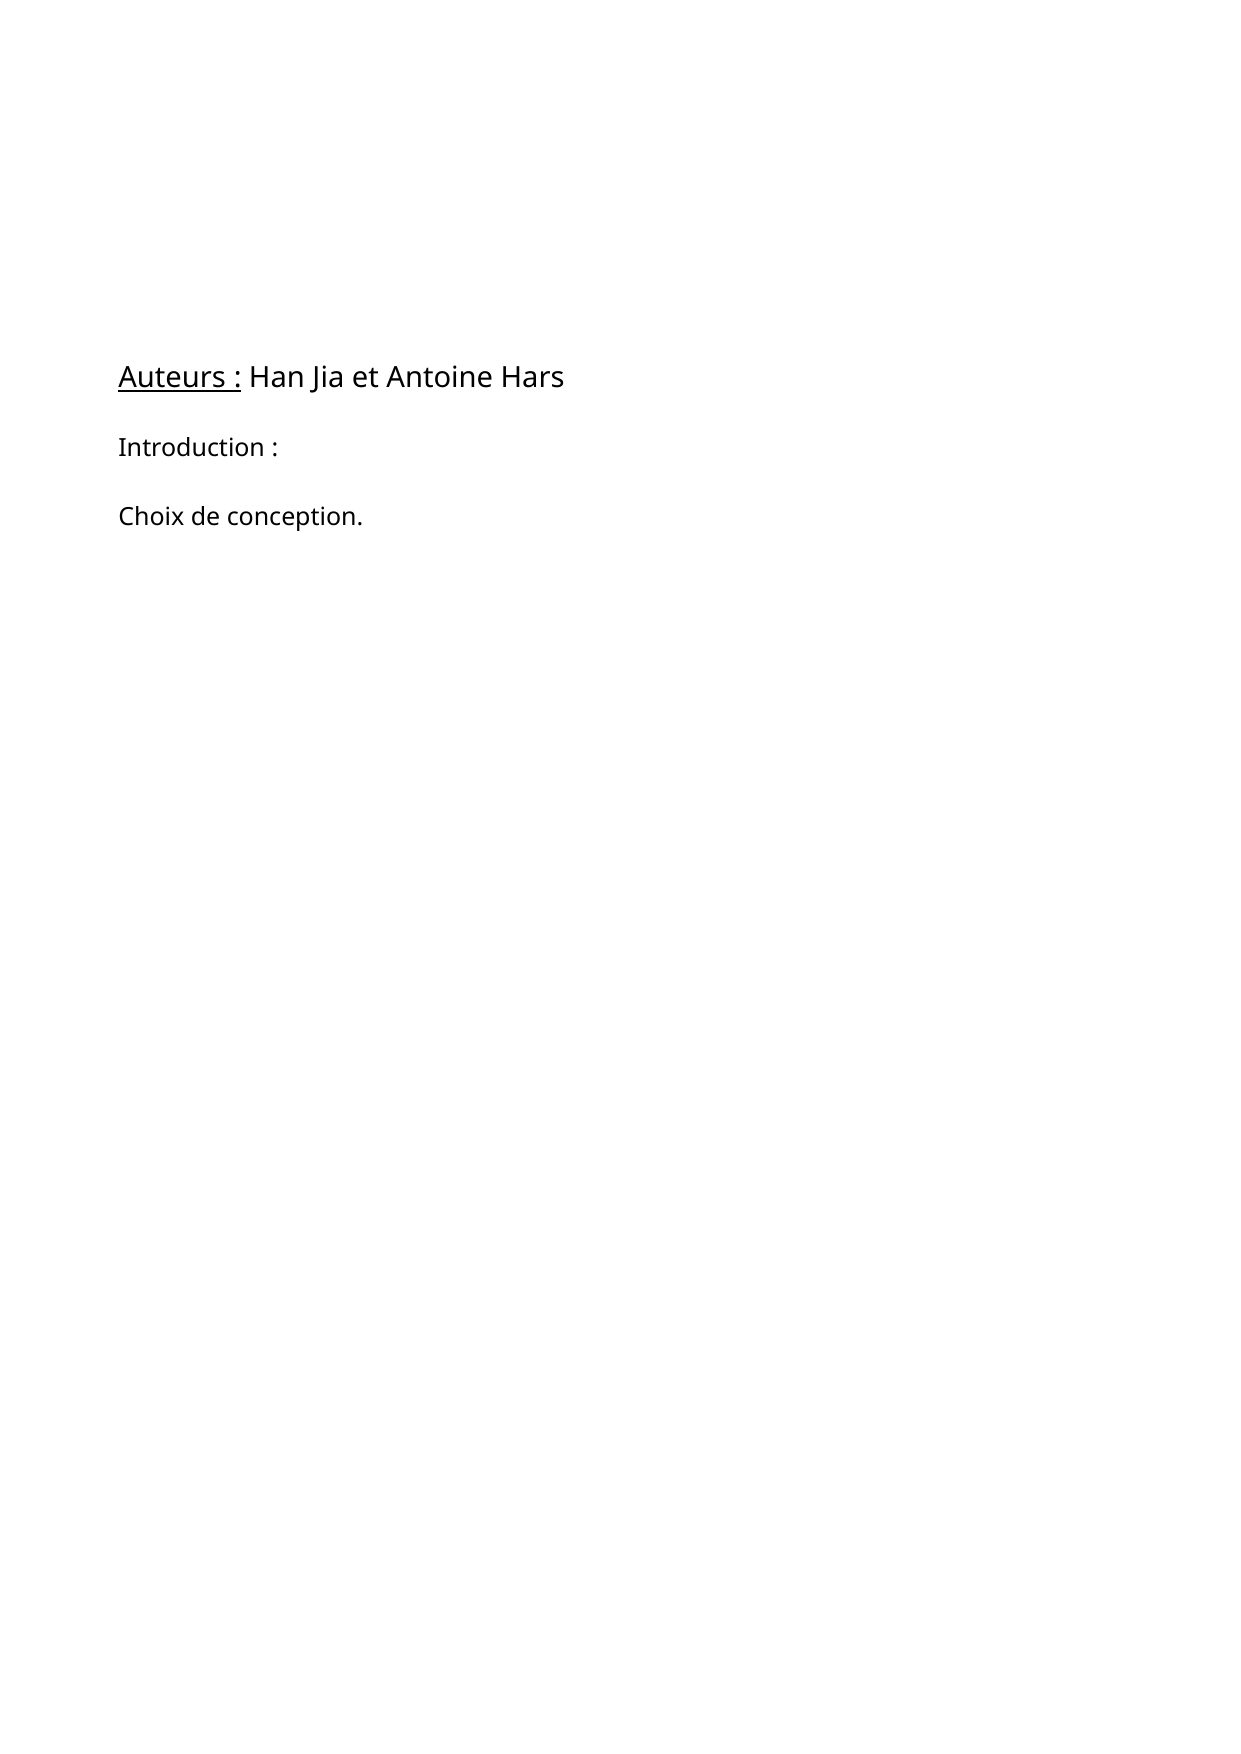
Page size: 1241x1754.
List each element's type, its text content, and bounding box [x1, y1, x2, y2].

text Introduction : [118, 430, 1122, 464]
text Choix de conception. [118, 498, 1122, 532]
text Auteurs : Han Jia et Antoine Hars [118, 356, 1122, 396]
